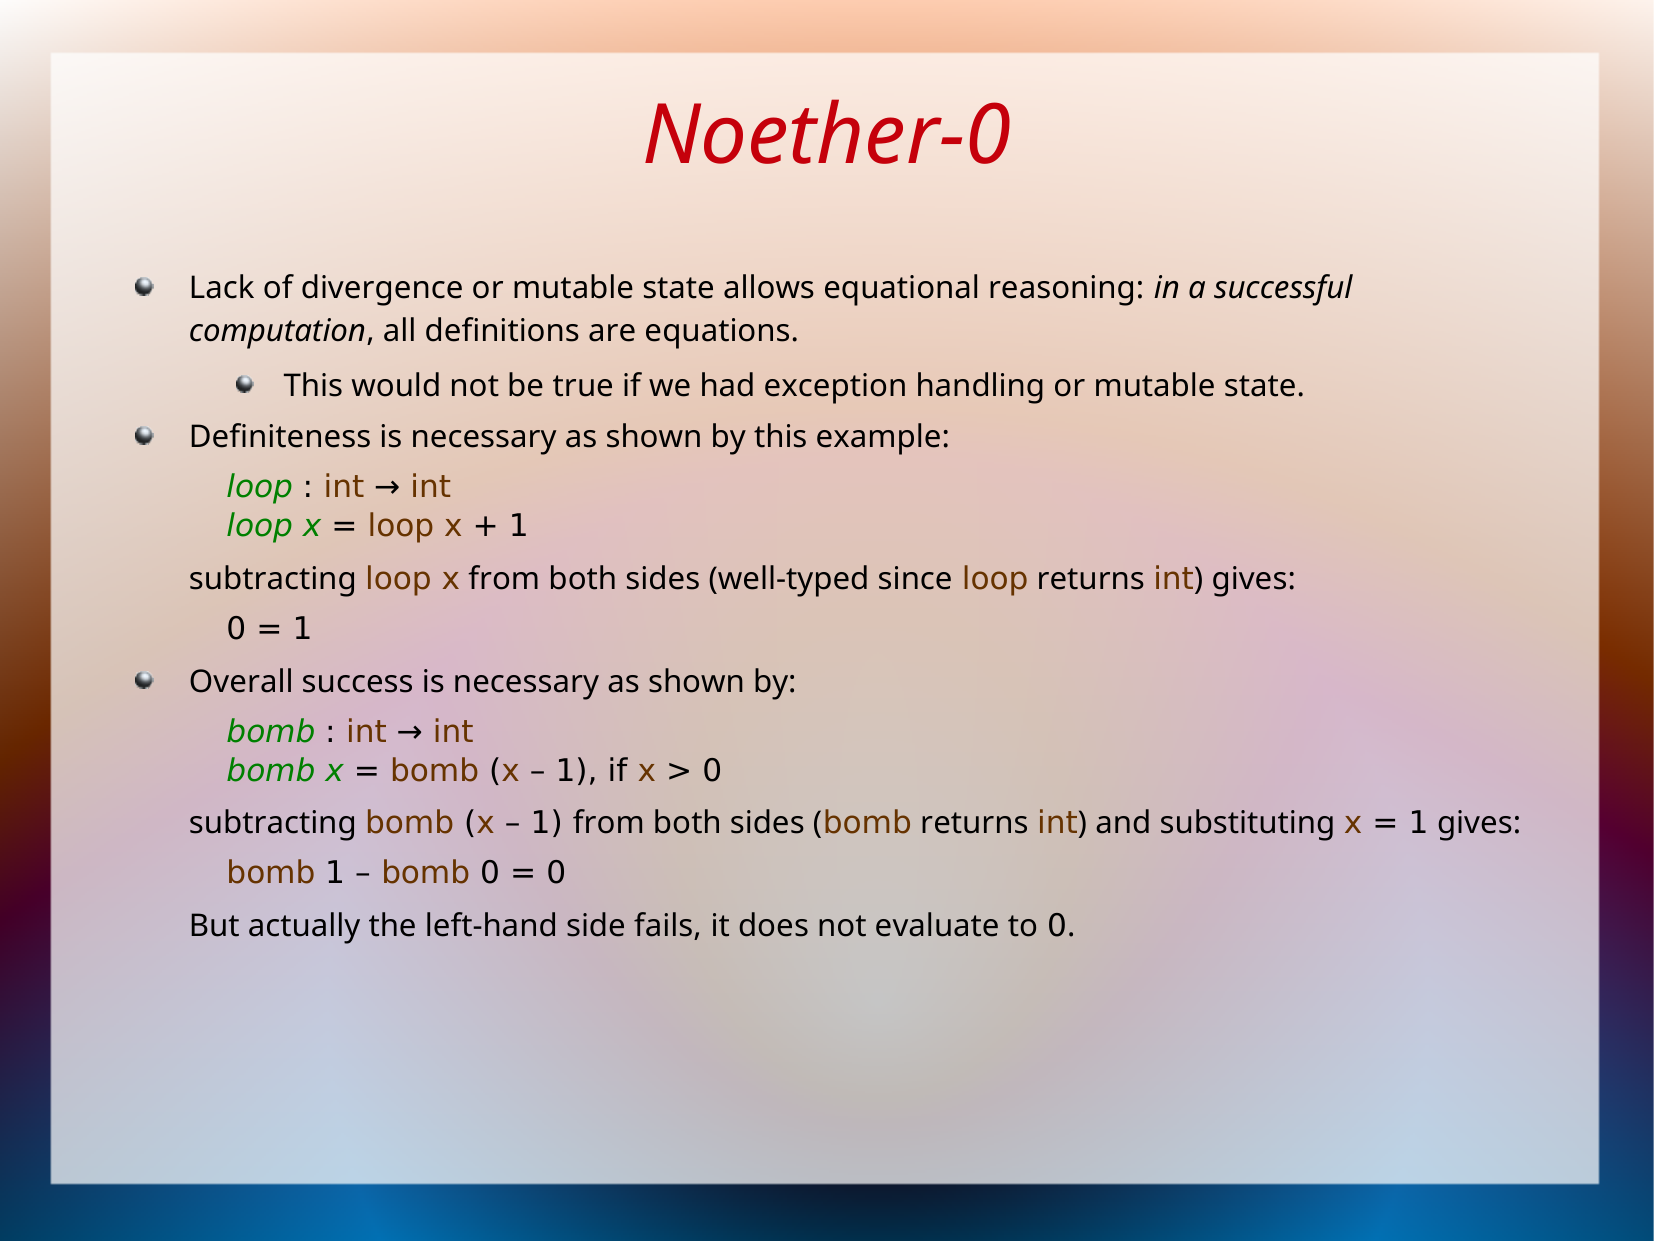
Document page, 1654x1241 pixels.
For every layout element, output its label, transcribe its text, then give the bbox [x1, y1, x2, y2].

list Lack of divergence or mutable state allows equational reasoning: in a successful computation, all definitions are equations. This would not be true if we had exception handling or mutable state. Definiteness is necessary as shown by this example: loop : int → int loop x = loop x + 1 subtracting loop x from both sides (well-typed since loop returns int) gives: 0 = 1 Overall success is necessary as shown by: bomb : int → int bomb x = bomb (x – 1), if x > 0 subtracting bomb (x – 1) from both sides (bomb returns int) and substituting x = 1 gives: bomb 1 – bomb 0 = 0 But actually the left-hand side fails, it does not evaluate to 0. [118, 265, 1536, 1069]
title Noether-0 [82, 55, 1571, 207]
picture [0, 0, 1654, 1241]
